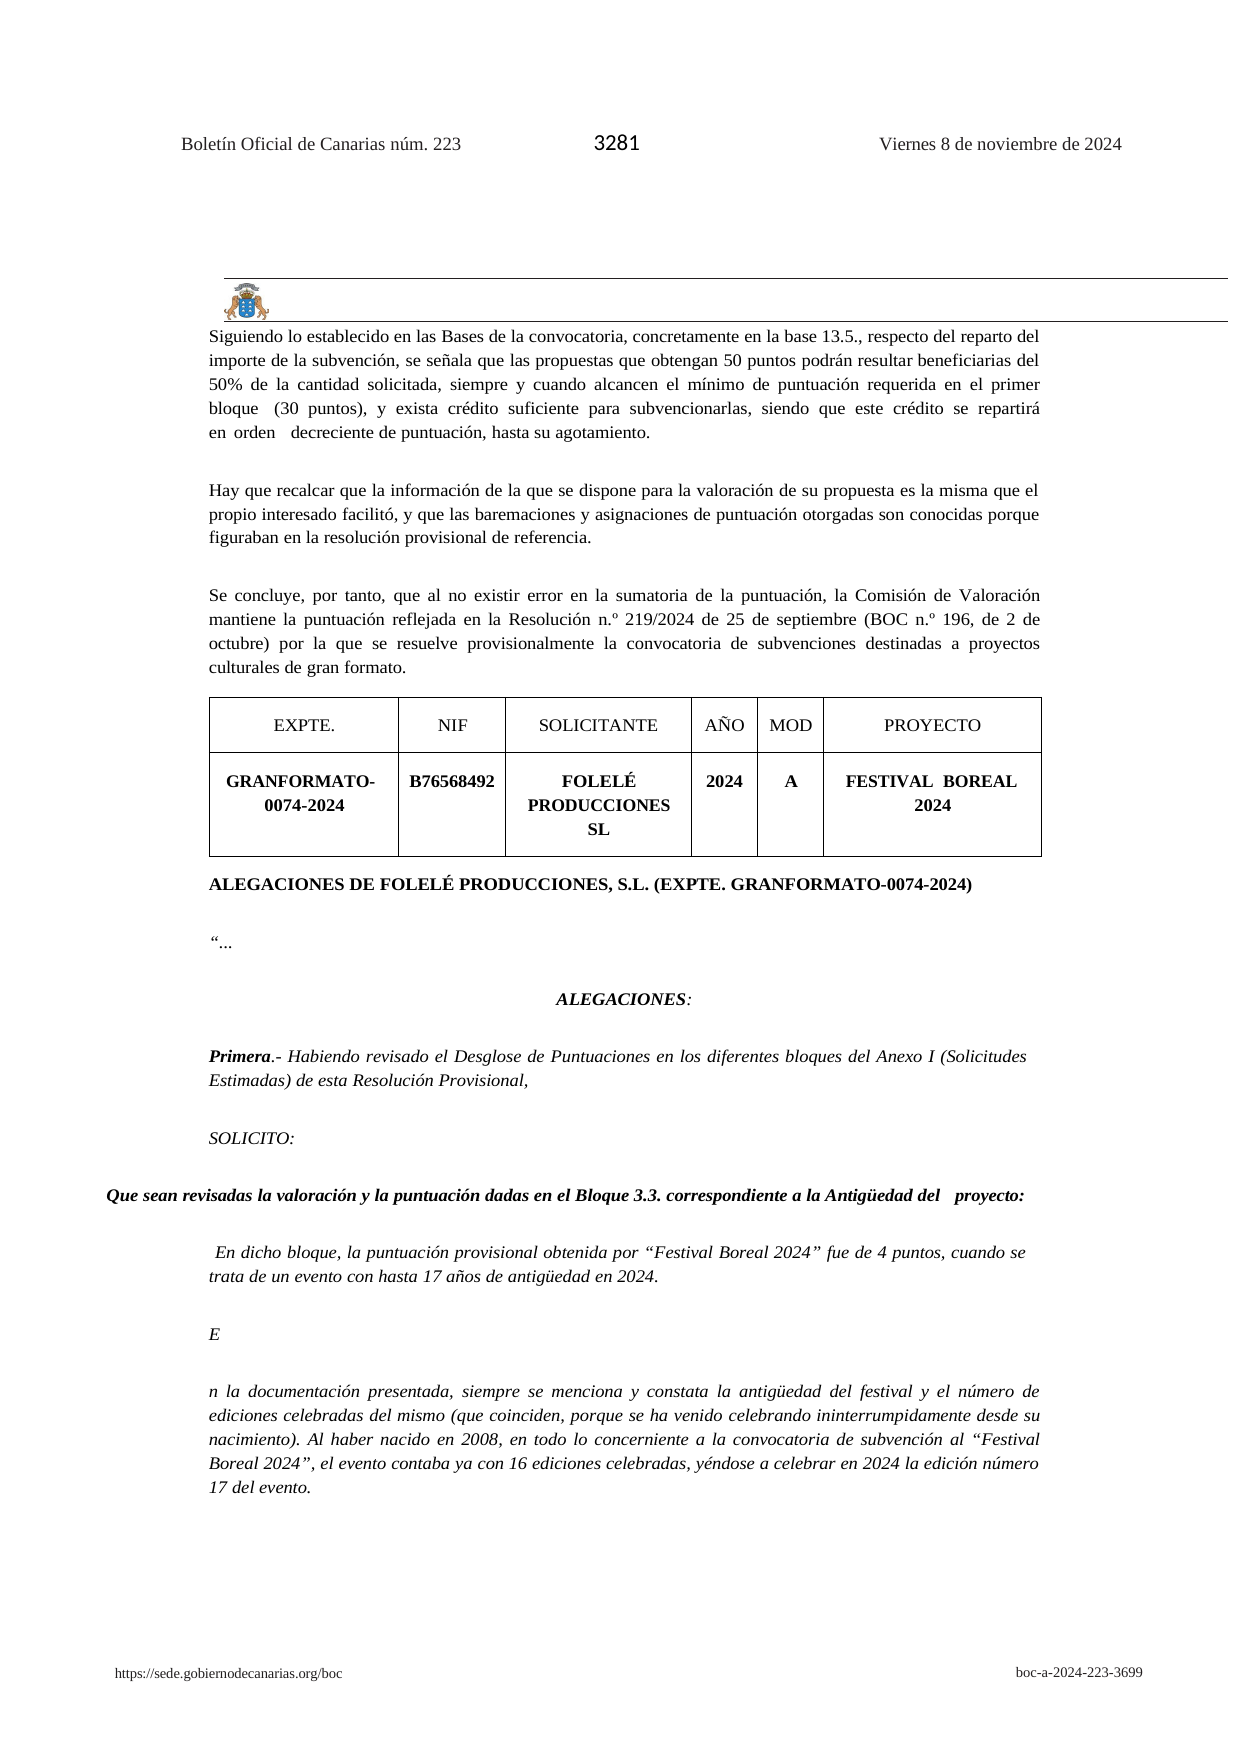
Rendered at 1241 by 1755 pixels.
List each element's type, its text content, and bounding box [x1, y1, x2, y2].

table_cell A [758, 753, 823, 856]
text n la documentación presentada, siempre se menciona y constata la antigüedad del festival y el número de ediciones celebradas del mismo (que coinciden, porque se ha venido celebrando ininterrumpidamente desde su nacimiento). Al haber nacido en 2008, en todo lo concerniente a la convocatoria de subvención al “Festival Boreal 2024”, el evento contaba ya con 16 ediciones celebradas, yéndose a celebrar en 2024 la edición número 17 del evento. [208, 1381, 1040, 1497]
text SOLICITO: [208, 1128, 1155, 1148]
subtitle ALEGACIONES: [554, 989, 696, 1009]
table_cell GRANFORMATO- 0074-2024 [210, 753, 398, 856]
table_header MOD [758, 698, 823, 752]
text “... [208, 931, 1155, 952]
text E [208, 1324, 1155, 1344]
table_cell FESTIVAL BOREAL 2024 [824, 753, 1041, 856]
subtitle Que sean revisadas la valoración y la puntuación dadas en el Bloque 3.3. correspondiente a la Antigüedad del proyecto: [106, 1185, 1041, 1205]
table_header AÑO [692, 698, 757, 752]
text Primera.- Habiendo revisado el Desglose de Puntuaciones en los diferentes bloques del Anexo I (Solicitudes Estimadas) de esta Resolución Provisional, [208, 1046, 1039, 1091]
table_header PROYECTO [824, 698, 1041, 752]
text Se concluye, por tanto, que al no existir error en la sumatoria de la puntuación, la Comisión de Valoración mantiene la puntuación reflejada en la Resolución n.º 219/2024 de 25 de septiembre (BOC n.º 196, de 2 de octubre) por la que se resuelve provisionalmente la convocatoria de subvenciones destinadas a proyectos culturales de gran formato. [208, 585, 1040, 677]
table_cell B76568492 [399, 753, 505, 856]
text Siguiendo lo establecido en las Bases de la convocatoria, concretamente en la base 13.5., respecto del reparto del importe de la subvención, se señala que las propuestas que obtengan 50 puntos podrán resultar beneficiarias del 50% de la cantidad solicitada, siempre y cuando alcancen el mínimo de puntuación requerida en el primer bloque (30 puntos), y exista crédito suficiente para subvencionarlas, siendo que este crédito se repartirá en orden decreciente de puntuación, hasta su agotamiento. [208, 320, 1040, 442]
table_header NIF [399, 698, 505, 752]
table_cell 2024 [692, 753, 757, 856]
subtitle ALEGACIONES DE FOLELÉ PRODUCCIONES, S.L. (EXPTE. GRANFORMATO-0074-2024) [208, 874, 1155, 894]
text En dicho bloque, la puntuación provisional obtenida por “Festival Boreal 2024” fue de 4 puntos, cuando se trata de un evento con hasta 17 años de antigüedad en 2024. [208, 1242, 1041, 1287]
text Hay que recalcar que la información de la que se dispone para la valoración de su propuesta es la misma que el propio interesado facilitó, y que las baremaciones y asignaciones de puntuación otorgadas son conocidas porque figuraban en la resolución provisional de referencia. [208, 479, 1040, 548]
table_header SOLICITANTE [506, 698, 691, 752]
table_header EXPTE. [210, 698, 398, 752]
table_cell FOLELÉ PRODUCCIONES SL [506, 753, 691, 856]
